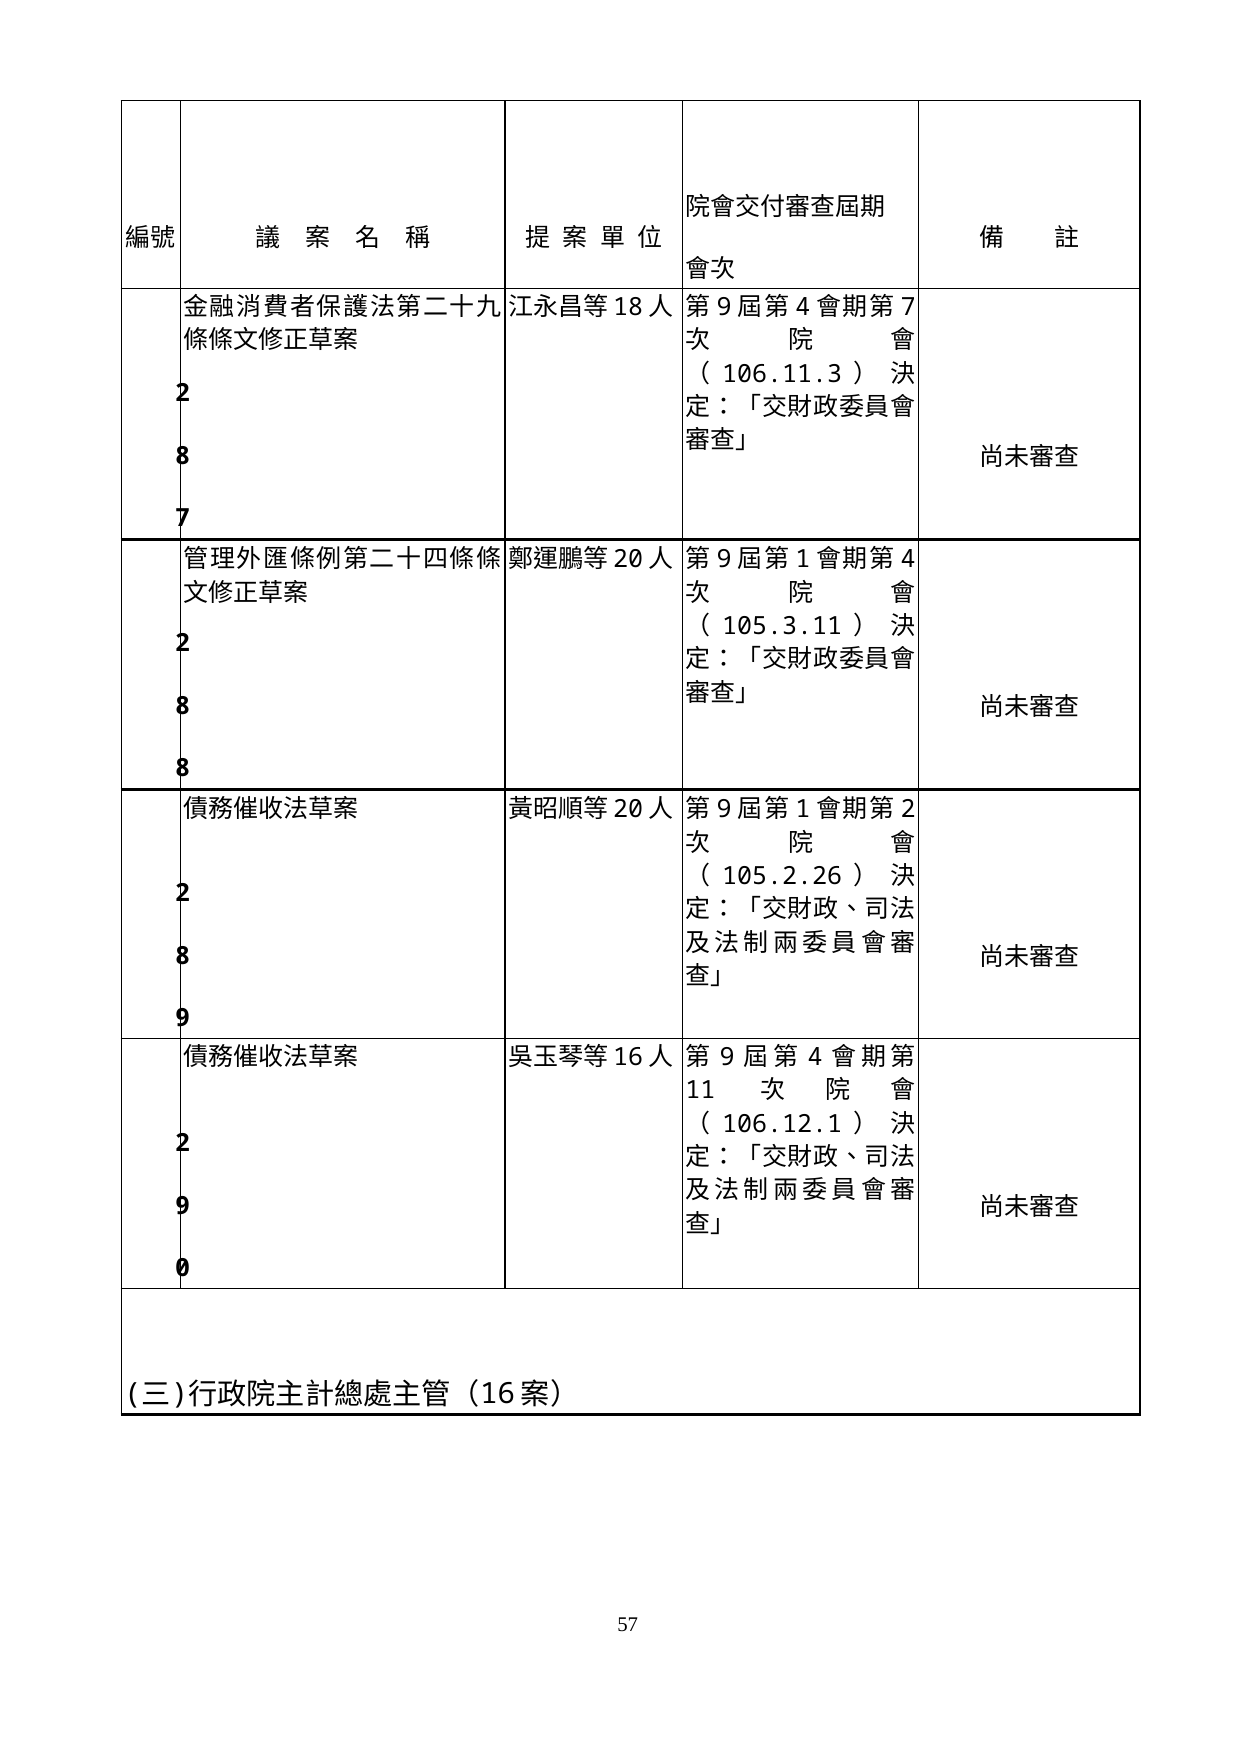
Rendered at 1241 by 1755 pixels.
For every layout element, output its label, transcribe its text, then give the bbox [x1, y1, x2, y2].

table_cell 金融消費者保護法第二十九條條文修正草案 [181, 289, 504, 538]
table_header 編號 [122, 101, 180, 288]
table_cell [122, 289, 180, 538]
table_cell 鄭運鵬等20人 [506, 541, 682, 788]
table_cell 吳玉琴等16人 [506, 1039, 682, 1288]
table_cell 尚未審查 [919, 791, 1139, 1038]
table_cell 管理外匯條例第二十四條條文修正草案 [181, 541, 504, 788]
table_header 備 註 [919, 101, 1139, 288]
table_header 提 案 單 位 [506, 101, 682, 288]
table_cell 黃昭順等20人 [506, 791, 682, 1038]
table_cell [122, 791, 180, 1038]
table_cell 尚未審查 [919, 289, 1139, 538]
table_header 議 案 名 稱 [181, 101, 504, 288]
table_cell 第9屆第4會期第7次院會（106.11.3）決定：「交財政委員會審查」 [683, 289, 918, 538]
table_cell [122, 1039, 180, 1288]
table_cell 第9屆第4會期第11次院會（106.12.1）決定：「交財政、司法及法制兩委員會審查」 [683, 1039, 918, 1288]
table_cell 尚未審查 [919, 541, 1139, 788]
table_cell [122, 541, 180, 788]
table_cell (三)行政院主計總處主管（16案） [122, 1289, 1139, 1413]
table_cell 江永昌等18人 [506, 289, 682, 538]
table_cell 債務催收法草案 [181, 1039, 504, 1288]
table_cell 債務催收法草案 [181, 791, 504, 1038]
table_header 院會交付審查屆期 會次 [683, 101, 918, 288]
table_cell 尚未審查 [919, 1039, 1139, 1288]
table_cell 第9屆第1會期第2次院會（105.2.26）決定：「交財政、司法及法制兩委員會審查」 [683, 791, 918, 1038]
table_cell 第9屆第1會期第4次院會（105.3.11）決定：「交財政委員會審查」 [683, 541, 918, 788]
